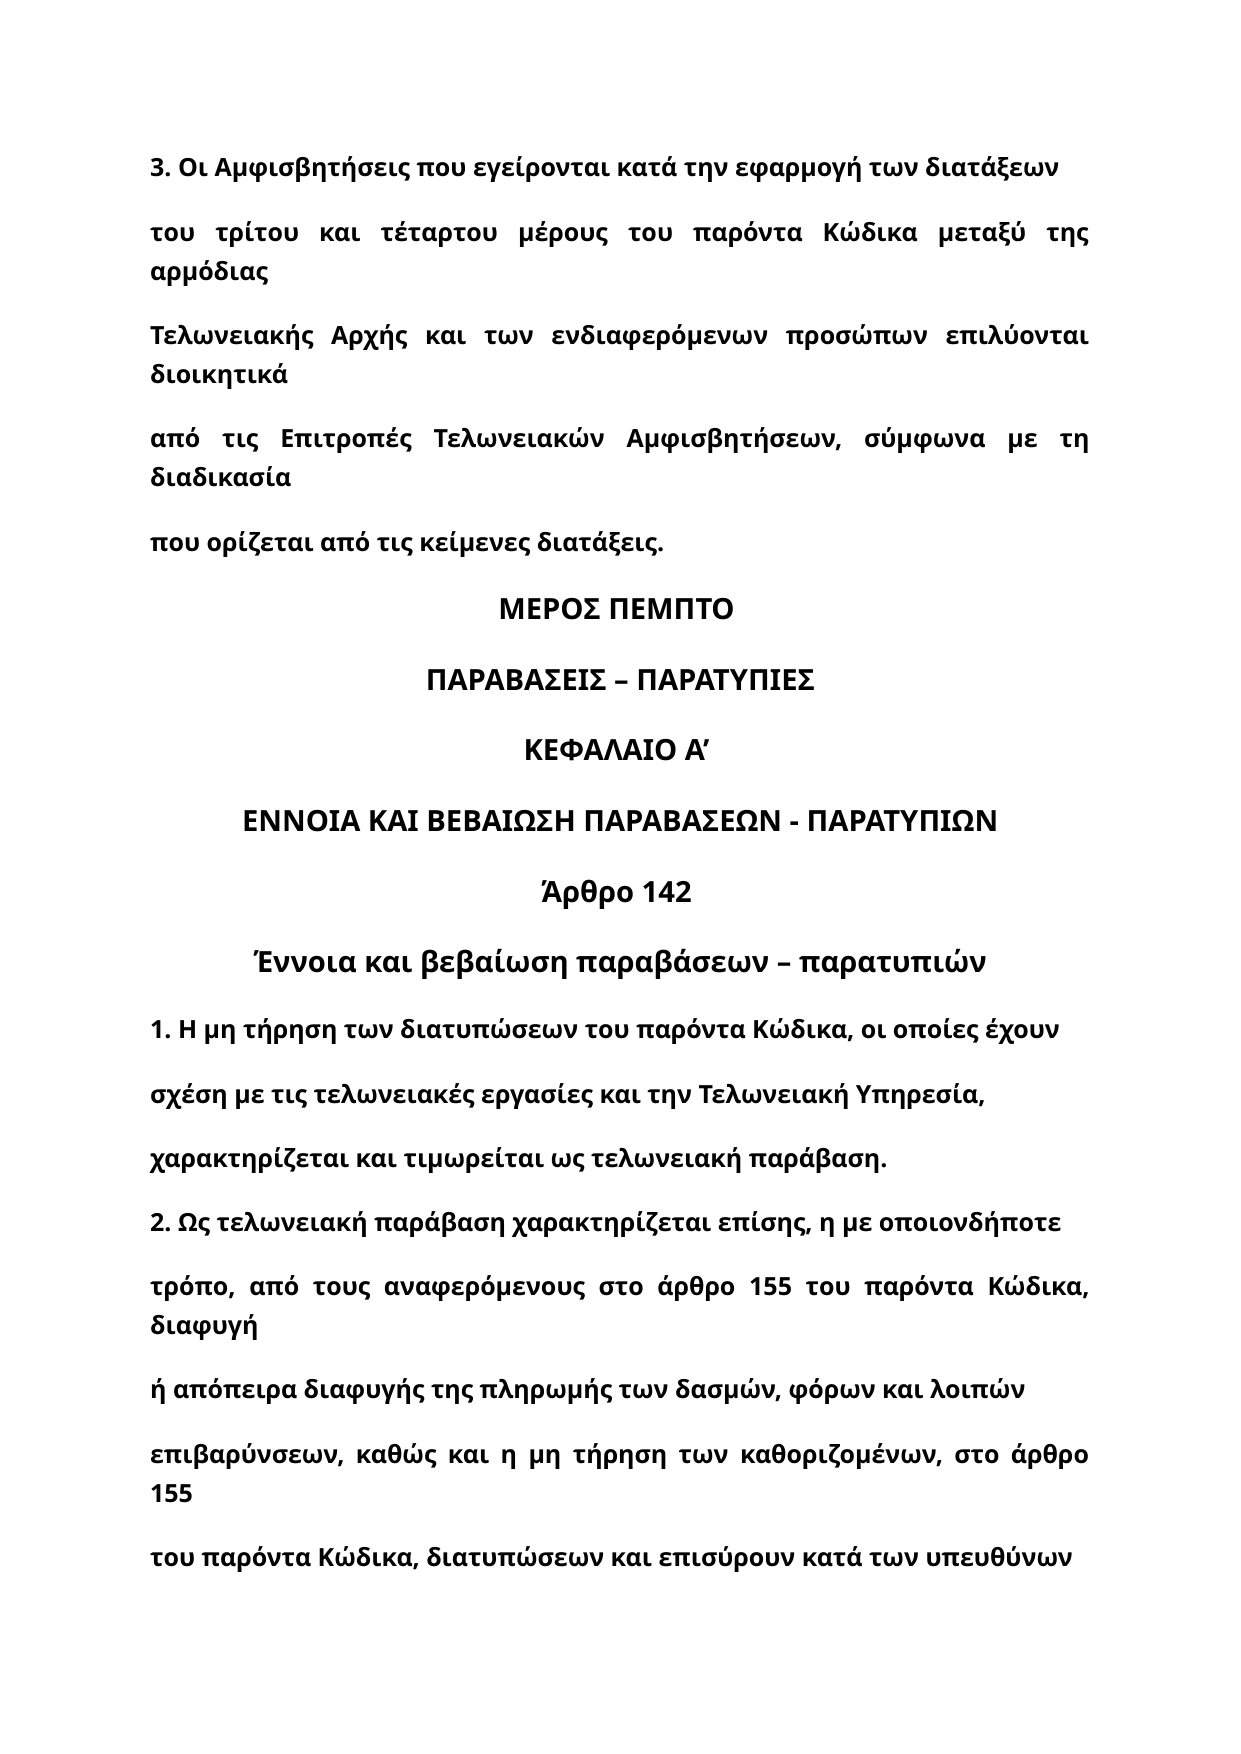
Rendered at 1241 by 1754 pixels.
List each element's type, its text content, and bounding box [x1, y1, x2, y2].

text του παρόντα Κώδικα, διατυπώσεων και επισύρουν κατά των υπευθύνων [150, 1539, 1090, 1574]
text που ορίζεται από τις κείμενες διατάξεις. [150, 524, 1090, 558]
text 3. Οι Αμφισβητήσεις που εγείρονται κατά την εφαρμογή των διατάξεων [150, 150, 1090, 184]
subtitle Άρθρο 142 [150, 871, 1090, 911]
text Τελωνειακής Αρχής και των ενδιαφερόμενων προσώπων επιλύονται διοικητικά [150, 317, 1090, 391]
text 2. Ως τελωνειακή παράβαση χαρακτηρίζεται επίσης, η με οποιονδήποτε [150, 1204, 1090, 1239]
subtitle ΠΑΡΑΒΑΣΕΙΣ – ΠΑΡΑΤΥΠΙΕΣ [150, 659, 1090, 699]
subtitle Έννοια και βεβαίωση παραβάσεων – παρατυπιών [150, 941, 1090, 981]
subtitle ΜΕΡΟΣ ΠΕΜΠΤΟ [150, 588, 1090, 628]
text επιβαρύνσεων, καθώς και η μη τήρηση των καθοριζομένων, στο άρθρο 155 [150, 1436, 1090, 1509]
text σχέση με τις τελωνειακές εργασίες και την Τελωνειακή Υπηρεσία, [150, 1076, 1090, 1110]
text του τρίτου και τέταρτου μέρους του παρόντα Κώδικα μεταξύ της αρμόδιας [150, 214, 1090, 287]
text χαρακτηρίζεται και τιμωρείται ως τελωνειακή παράβαση. [150, 1140, 1090, 1174]
text τρόπο, από τους αναφερόμενους στο άρθρο 155 του παρόντα Κώδικα, διαφυγή [150, 1269, 1090, 1342]
subtitle ΕΝΝΟΙΑ ΚΑΙ ΒΕΒΑΙΩΣΗ ΠΑΡΑΒΑΣΕΩΝ - ΠΑΡΑΤΥΠΙΩΝ [150, 800, 1090, 840]
text 1. Η μη τήρηση των διατυπώσεων του παρόντα Κώδικα, οι οποίες έχουν [150, 1012, 1090, 1046]
text από τις Επιτροπές Τελωνειακών Αμφισβητήσεων, σύμφωνα με τη διαδικασία [150, 421, 1090, 494]
subtitle ΚΕΦΑΛΑΙΟ Α’ [150, 729, 1090, 769]
text ή απόπειρα διαφυγής της πληρωμής των δασμών, φόρων και λοιπών [150, 1372, 1090, 1406]
